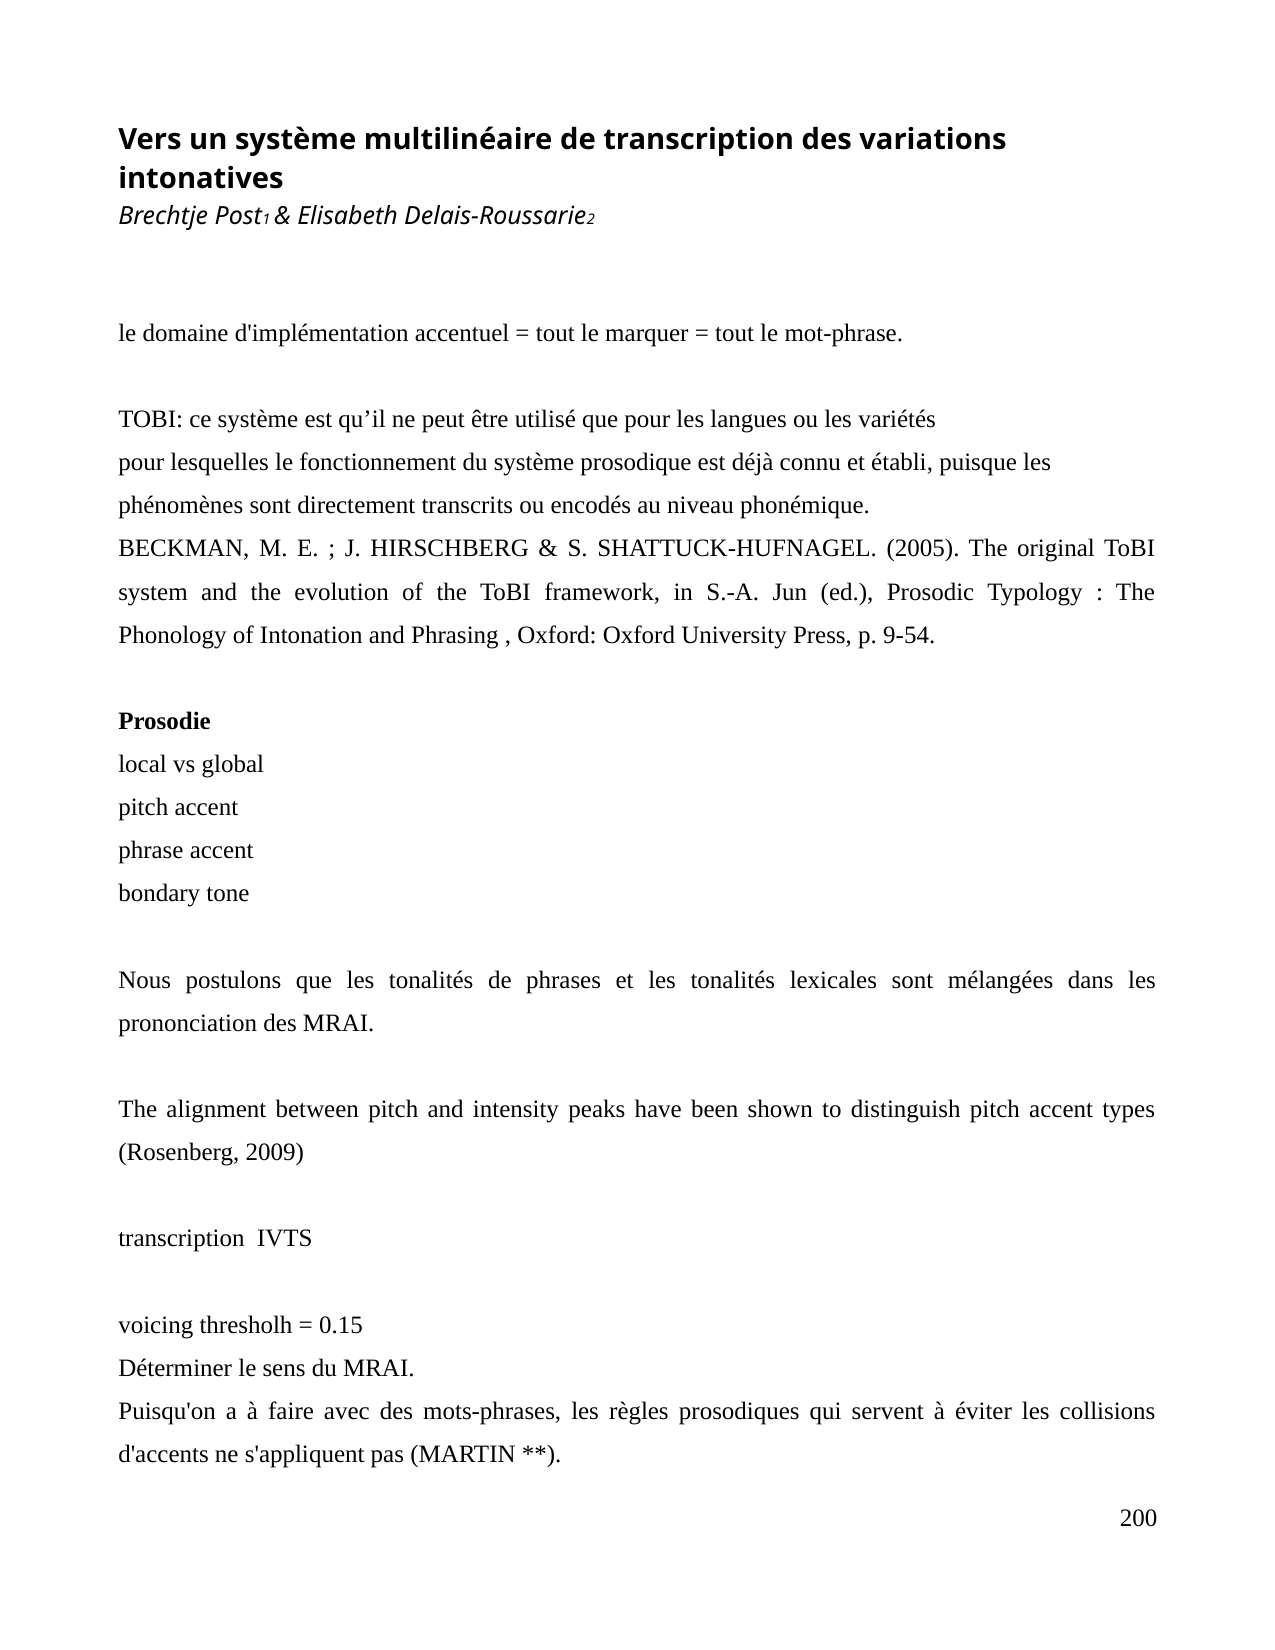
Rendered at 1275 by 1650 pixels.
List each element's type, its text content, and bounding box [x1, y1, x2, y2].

text BECKMAN, M. E. ; J. HIRSCHBERG & S. SHATTUCK-HUFNAGEL. (2005). The original ToBI system and the evolution of the ToBI framework, in S.-A. Jun (ed.), Prosodic Typology : The Phonology of Intonation and Phrasing , Oxford: Oxford University Press, p. 9-54. [118, 533, 1157, 648]
text phrase accent [118, 835, 1157, 864]
text Prosodie [118, 706, 1157, 735]
text local vs global [118, 749, 1157, 778]
text Nous postulons que les tonalités de phrases et les tonalités lexicales sont mélangées dans les prononciation des MRAI. [118, 965, 1157, 1037]
text Brechtje Post1 & Elisabeth Delais-Roussarie2 [118, 197, 1157, 232]
text Déterminer le sens du MRAI. [118, 1353, 1157, 1382]
text Puisqu'on a à faire avec des mots-phrases, les règles prosodiques qui servent à éviter les collisions d'accents ne s'appliquent pas (MARTIN **). [118, 1396, 1157, 1468]
text bondary tone [118, 878, 1157, 907]
text voicing thresholh = 0.15 [118, 1310, 1157, 1338]
text pitch accent [118, 792, 1157, 821]
text TOBI: ce système est qu’il ne peut être utilisé que pour les langues ou les variétés [118, 404, 1157, 433]
text The alignment between pitch and intensity peaks have been shown to distinguish pitch accent types (Rosenberg, 2009) [118, 1094, 1157, 1166]
text le domaine d'implémentation accentuel = tout le marquer = tout le mot-phrase. [118, 318, 1157, 347]
text transcription IVTS [118, 1223, 1157, 1252]
text Vers un système multilinéaire de transcription des variations intonatives [118, 118, 1157, 197]
text phénomènes sont directement transcrits ou encodés au niveau phonémique. [118, 490, 1157, 519]
text pour lesquelles le fonctionnement du système prosodique est déjà connu et établi, puisque les [118, 447, 1157, 476]
